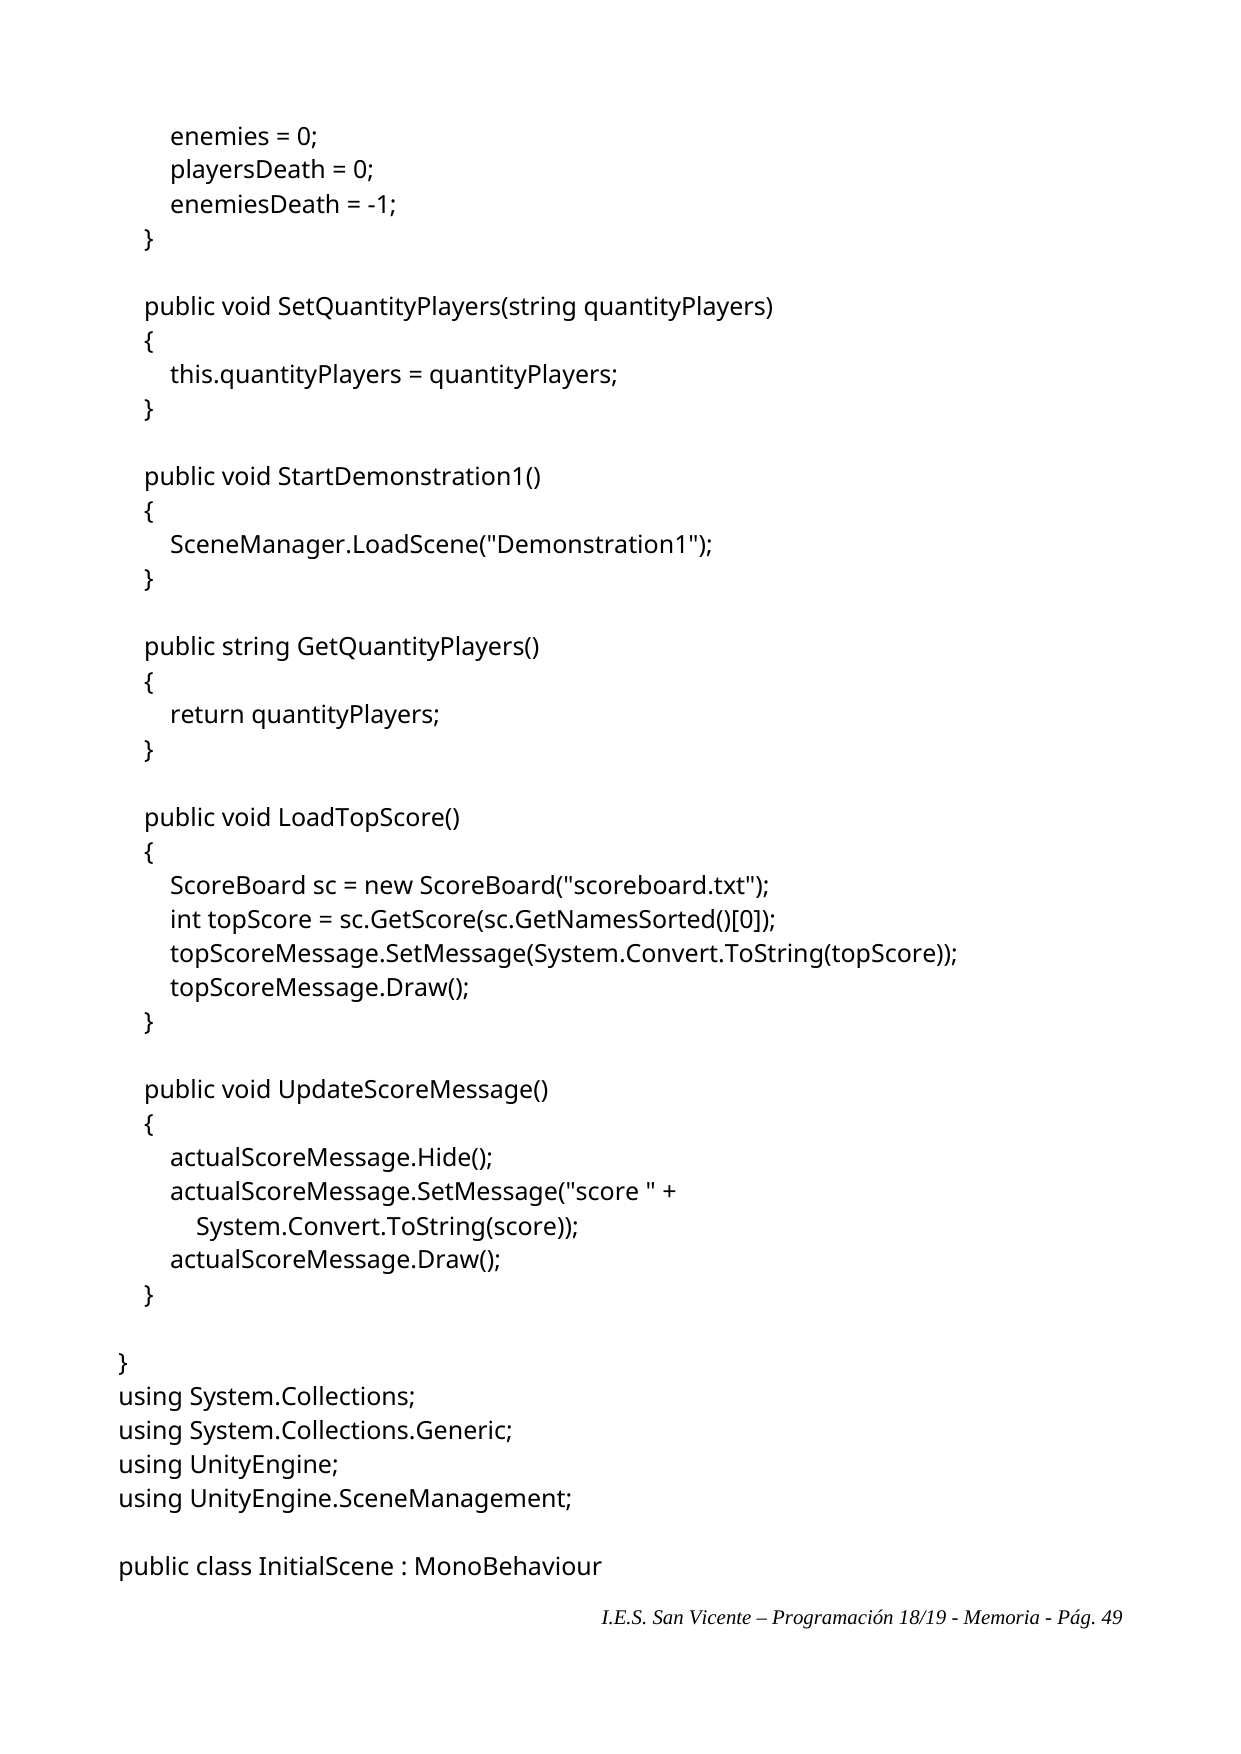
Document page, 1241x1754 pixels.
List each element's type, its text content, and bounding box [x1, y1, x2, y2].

text } [118, 391, 1122, 425]
text System.Convert.ToString(score)); [118, 1208, 1122, 1242]
text SceneManager.LoadScene("Demonstration1"); [118, 527, 1122, 561]
text } [118, 731, 1122, 765]
text { [118, 663, 1122, 697]
text ﻿using System.Collections; [118, 1378, 1122, 1412]
text } [118, 220, 1122, 254]
text } [118, 561, 1122, 595]
text using System.Collections.Generic; [118, 1412, 1122, 1447]
text using UnityEngine.SceneManagement; [118, 1481, 1122, 1515]
text public class InitialScene : MonoBehaviour [118, 1549, 1122, 1583]
text this.quantityPlayers = quantityPlayers; [118, 357, 1122, 391]
text public void LoadTopScore() [118, 799, 1122, 833]
text actualScoreMessage.Hide(); [118, 1140, 1122, 1174]
text playersDeath = 0; [118, 152, 1122, 186]
text topScoreMessage.Draw(); [118, 970, 1122, 1004]
text int topScore = sc.GetScore(sc.GetNamesSorted()[0]); [118, 902, 1122, 936]
text topScoreMessage.SetMessage(System.Convert.ToString(topScore)); [118, 936, 1122, 970]
text enemies = 0; [118, 118, 1122, 152]
text { [118, 493, 1122, 527]
text { [118, 833, 1122, 867]
text } [118, 1004, 1122, 1038]
text public void StartDemonstration1() [118, 459, 1122, 493]
text public string GetQuantityPlayers() [118, 629, 1122, 663]
text ScoreBoard sc = new ScoreBoard("scoreboard.txt"); [118, 867, 1122, 902]
text enemiesDeath = -1; [118, 186, 1122, 220]
text public void UpdateScoreMessage() [118, 1072, 1122, 1106]
text public void SetQuantityPlayers(string quantityPlayers) [118, 288, 1122, 322]
text using UnityEngine; [118, 1447, 1122, 1481]
text { [118, 322, 1122, 357]
text { [118, 1106, 1122, 1140]
text actualScoreMessage.Draw(); [118, 1242, 1122, 1276]
text } [118, 1344, 1122, 1378]
text actualScoreMessage.SetMessage("score " + [118, 1174, 1122, 1208]
text } [118, 1276, 1122, 1310]
text return quantityPlayers; [118, 697, 1122, 731]
